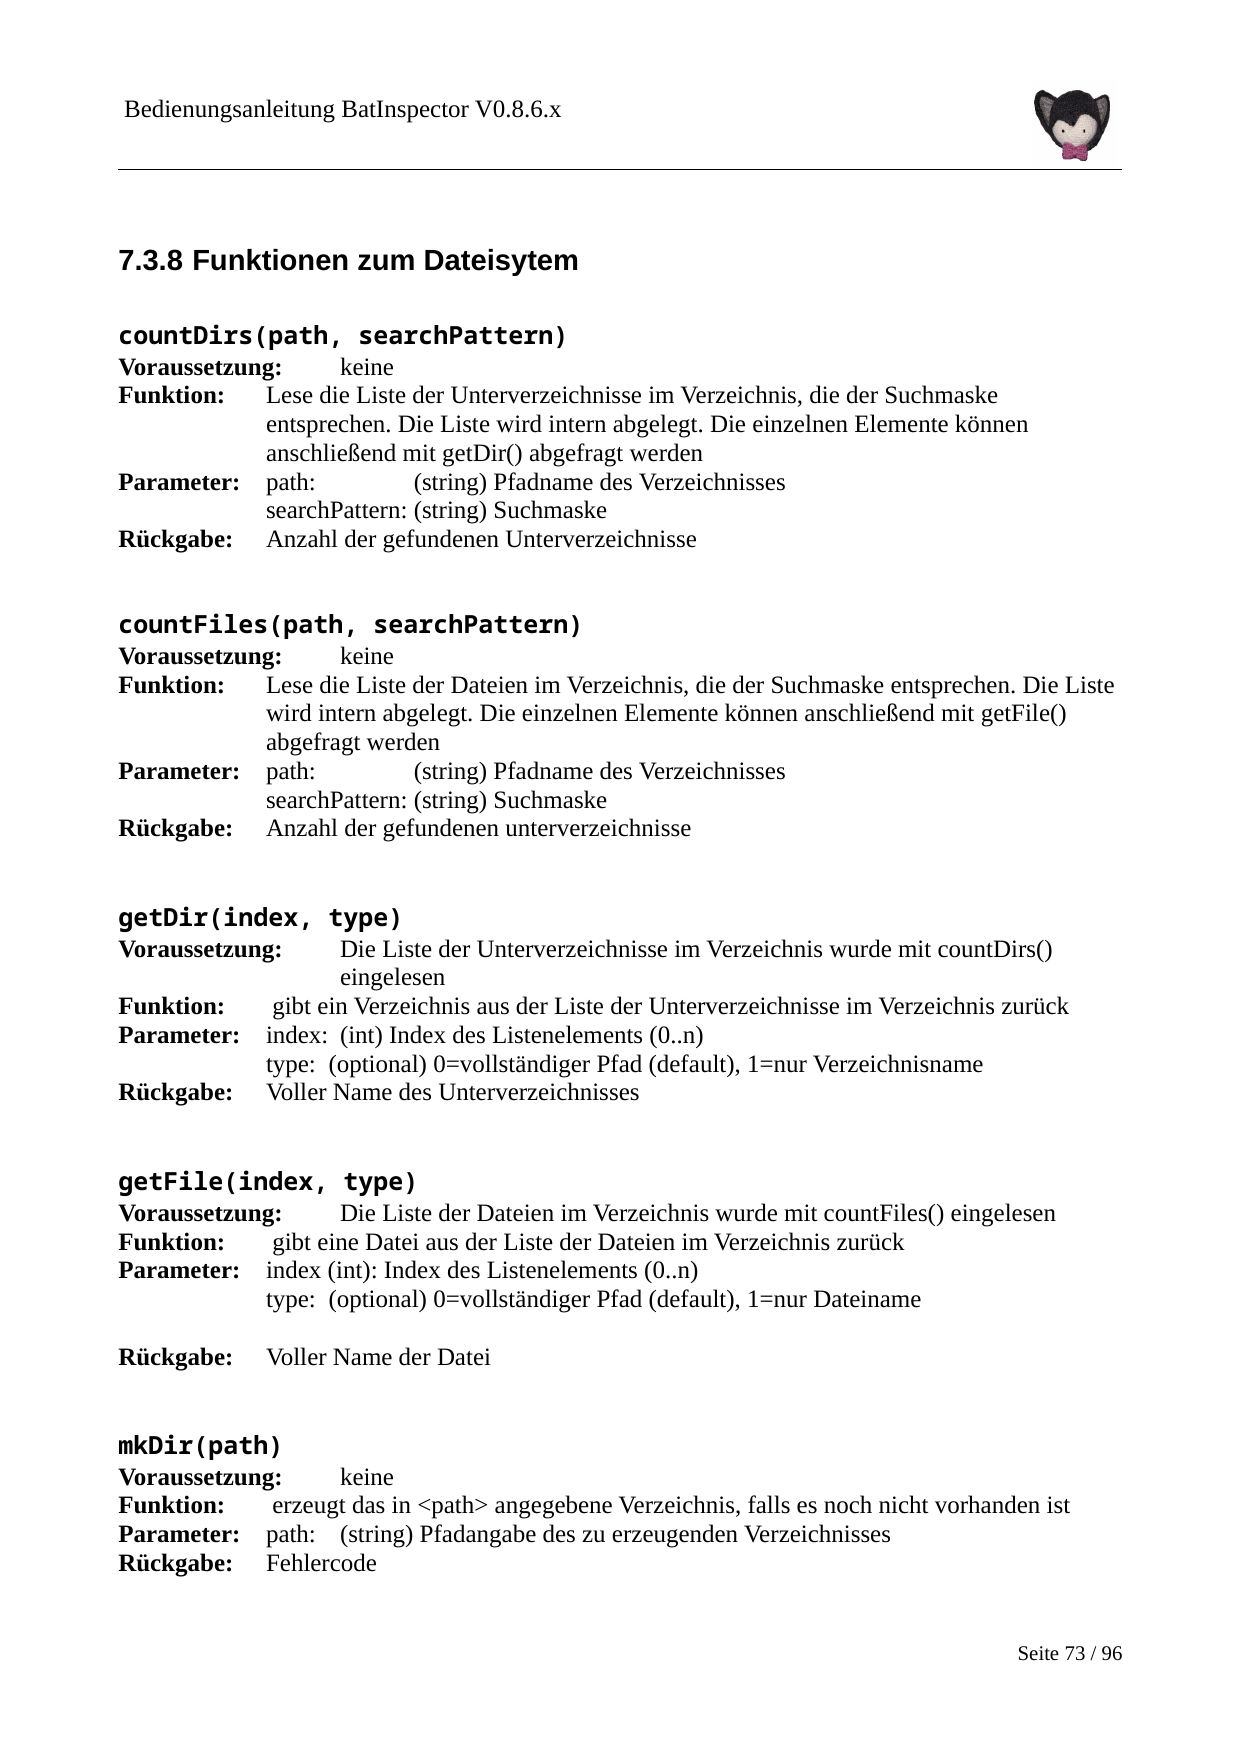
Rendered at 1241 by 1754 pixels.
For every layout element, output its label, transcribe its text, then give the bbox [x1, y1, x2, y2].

text type: (optional) 0=vollständiger Pfad (default), 1=nur Dateiname [118, 1284, 1122, 1342]
text Rückgabe: Anzahl der gefundenen Unterverzeichnisse [118, 524, 1122, 553]
text Parameter: index (int): Index des Listenelements (0..n) [118, 1255, 1122, 1284]
text Rückgabe: Voller Name des Unterverzeichnisses [118, 1077, 1122, 1106]
subtitle Funktionen zum Dateisytem [118, 243, 1122, 276]
text Funktion: Lese die Liste der Dateien im Verzeichnis, die der Suchmaske entsprechen. Die Liste wird intern abgelegt. Die einzelnen Elemente können anschließend mit getFile() abgefragt werden [118, 670, 1122, 756]
text Parameter: path: (string) Pfadname des Verzeichnisses searchPattern: (string) Suchmaske [118, 756, 1122, 813]
text Funktion: erzeugt das in <path> angegebene Verzeichnis, falls es noch nicht vorhanden ist [118, 1491, 1122, 1519]
text Funktion: Lese die Liste der Unterverzeichnisse im Verzeichnis, die der Suchmaske entsprechen. Die Liste wird intern abgelegt. Die einzelnen Elemente können anschließend mit getDir() abgefragt werden [118, 380, 1122, 467]
text Parameter: index: (int) Index des Listenelements (0..n) [118, 1020, 1122, 1049]
text Voraussetzung: Die Liste der Dateien im Verzeichnis wurde mit countFiles() eingelesen [118, 1198, 1122, 1227]
text Parameter: path: (string) Pfadname des Verzeichnisses searchPattern: (string) Suchmaske [118, 467, 1122, 524]
text mkDir(path) [118, 1428, 1122, 1462]
text Rückgabe: Voller Name der Datei [118, 1342, 1122, 1370]
text Rückgabe: Fehlercode [118, 1548, 1122, 1577]
picture [1030, 80, 1119, 169]
text Rückgabe: Anzahl der gefundenen unterverzeichnisse [118, 813, 1122, 842]
text countDirs(path, searchPattern) [118, 318, 1122, 352]
text Funktion: gibt eine Datei aus der Liste der Dateien im Verzeichnis zurück [118, 1227, 1122, 1255]
text type: (optional) 0=vollständiger Pfad (default), 1=nur Verzeichnisname [118, 1049, 1122, 1077]
text Parameter: path: (string) Pfadangabe des zu erzeugenden Verzeichnisses [118, 1519, 1122, 1548]
text Voraussetzung: keine [118, 1462, 1122, 1491]
text getDir(index, type) [118, 900, 1122, 934]
text Voraussetzung: keine [118, 641, 1122, 670]
text getFile(index, type) [118, 1164, 1122, 1198]
text Voraussetzung: keine [118, 352, 1122, 380]
text Voraussetzung: Die Liste der Unterverzeichnisse im Verzeichnis wurde mit countDirs() eingelesen [118, 934, 1122, 991]
text countFiles(path, searchPattern) [118, 607, 1122, 641]
text Funktion: gibt ein Verzeichnis aus der Liste der Unterverzeichnisse im Verzeichnis zurück [118, 991, 1122, 1020]
